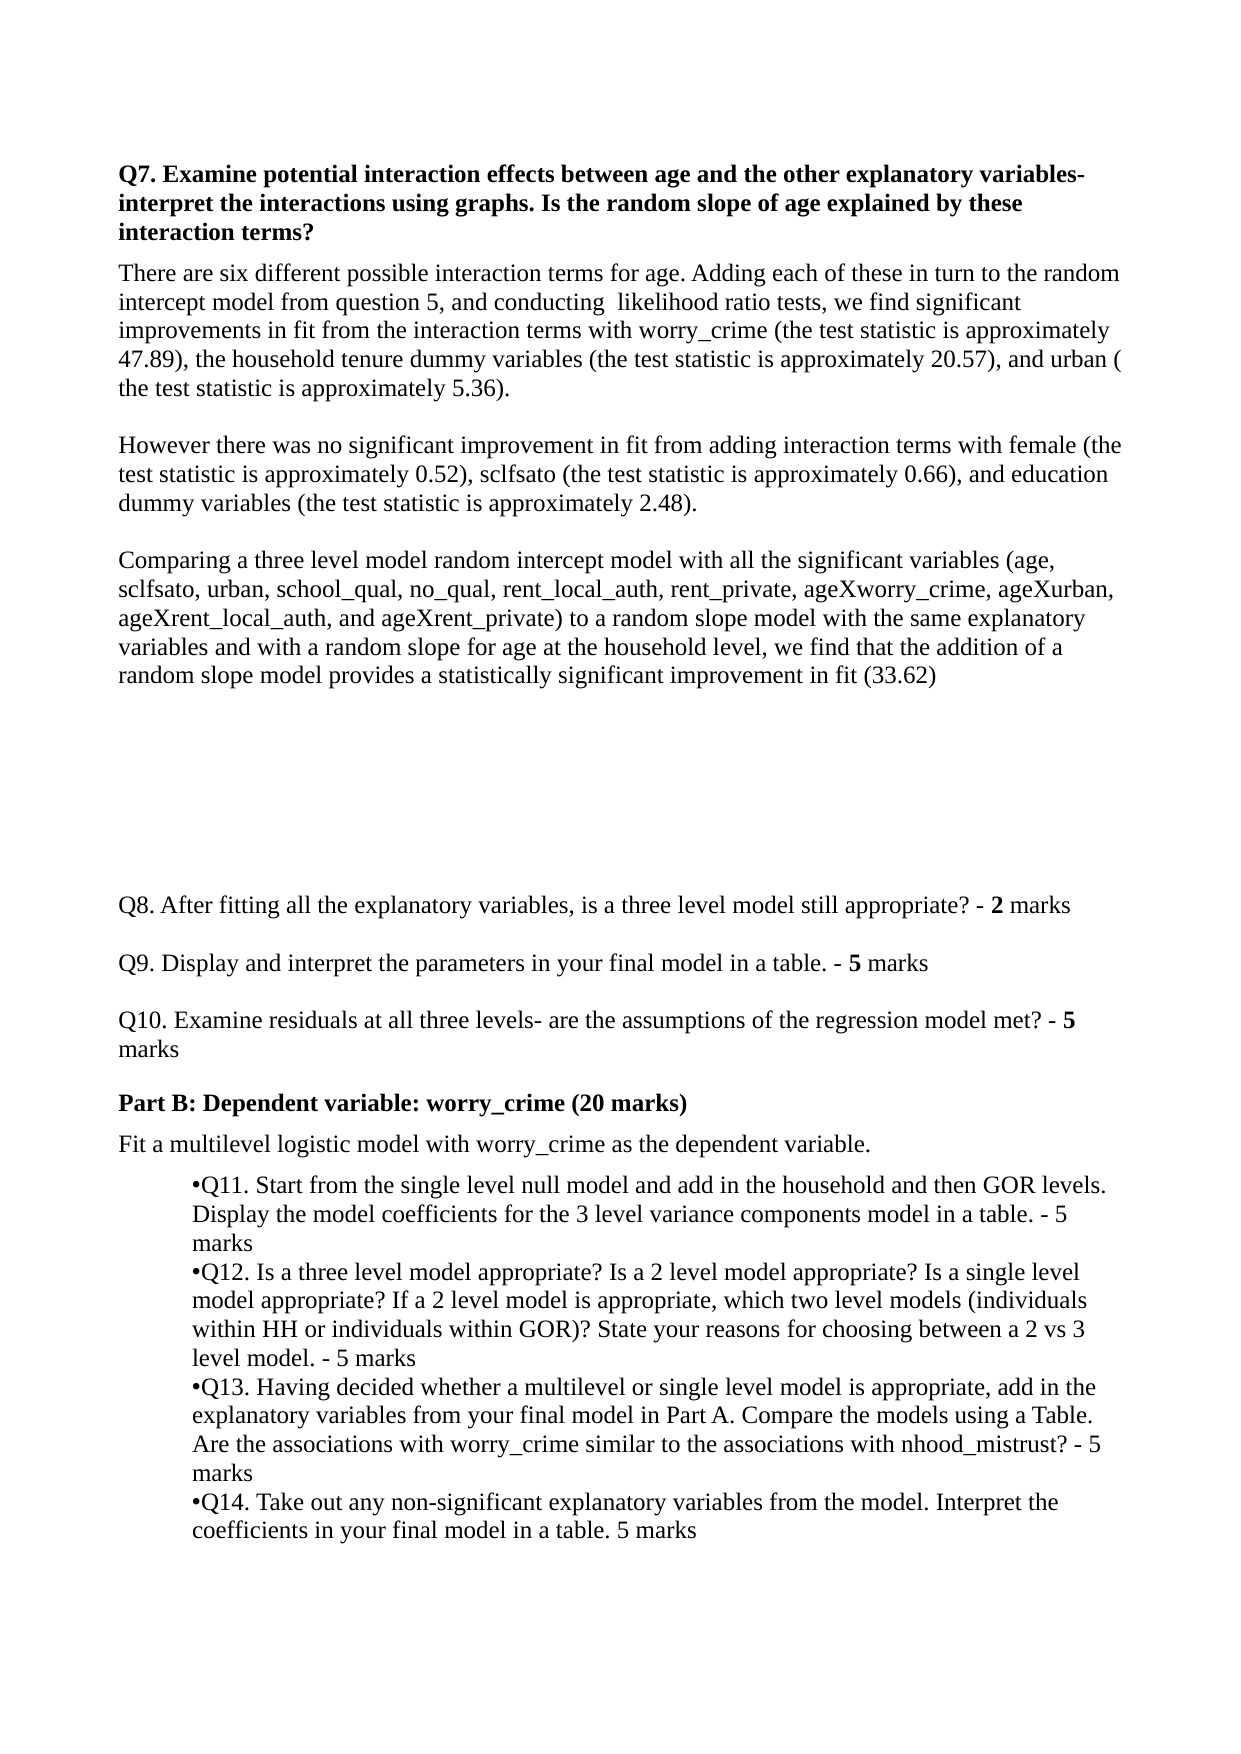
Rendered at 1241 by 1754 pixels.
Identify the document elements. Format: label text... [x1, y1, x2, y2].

list Q12. Is a three level model appropriate? Is a 2 level model appropriate? Is a single level model appropriate? If a 2 level model is appropriate, which two level models (individuals within HH or individuals within GOR)? State your reasons for choosing between a 2 vs 3 level model. - 5 marks [118, 1257, 1122, 1372]
subtitle Part B: Dependent variable: worry_crime (20 marks) [118, 1088, 1122, 1117]
text Q10. Examine residuals at all three levels- are the assumptions of the regression model met? - 5 marks [118, 1006, 1122, 1063]
list Q14. Take out any non-significant explanatory variables from the model. Interpret the coefficients in your final model in a table. 5 marks [118, 1487, 1122, 1544]
list Q11. Start from the single level null model and add in the household and then GOR levels. Display the model coefficients for the 3 level variance components model in a table. - 5 marks [118, 1171, 1122, 1257]
text However there was no significant improvement in fit from adding interaction terms with female (the test statistic is approximately 0.52), sclfsato (the test statistic is approximately 0.66), and education dummy variables (the test statistic is approximately 2.48). [118, 431, 1122, 517]
text There are six different possible interaction terms for age. Adding each of these in turn to the random intercept model from question 5, and conducting likelihood ratio tests, we find significant improvements in fit from the interaction terms with worry_crime (the test statistic is approximately 47.89), the household tenure dummy variables (the test statistic is approximately 20.57), and urban ( the test statistic is approximately 5.36). [118, 258, 1122, 402]
text Q7. Examine potential interaction effects between age and the other explanatory variables- interpret the interactions using graphs. Is the random slope of age explained by these interaction terms? [118, 159, 1122, 246]
text Q9. Display and interpret the parameters in your final model in a table. - 5 marks [118, 948, 1122, 977]
list Q13. Having decided whether a multilevel or single level model is appropriate, add in the explanatory variables from your final model in Part A. Compare the models using a Table. Are the associations with worry_crime similar to the associations with nhood_mistrust? - 5 marks [118, 1372, 1122, 1487]
text Q8. After fitting all the explanatory variables, is a three level model still appropriate? - 2 marks [118, 891, 1122, 919]
text Fit a multilevel logistic model with worry_crime as the dependent variable. [118, 1129, 1122, 1158]
text Comparing a three level model random intercept model with all the significant variables (age, sclfsato, urban, school_qual, no_qual, rent_local_auth, rent_private, ageXworry_crime, ageXurban, ageXrent_local_auth, and ageXrent_private) to a random slope model with the same explanatory variables and with a random slope for age at the household level, we find that the addition of a random slope model provides a statistically significant improvement in fit (33.62) [118, 546, 1122, 689]
